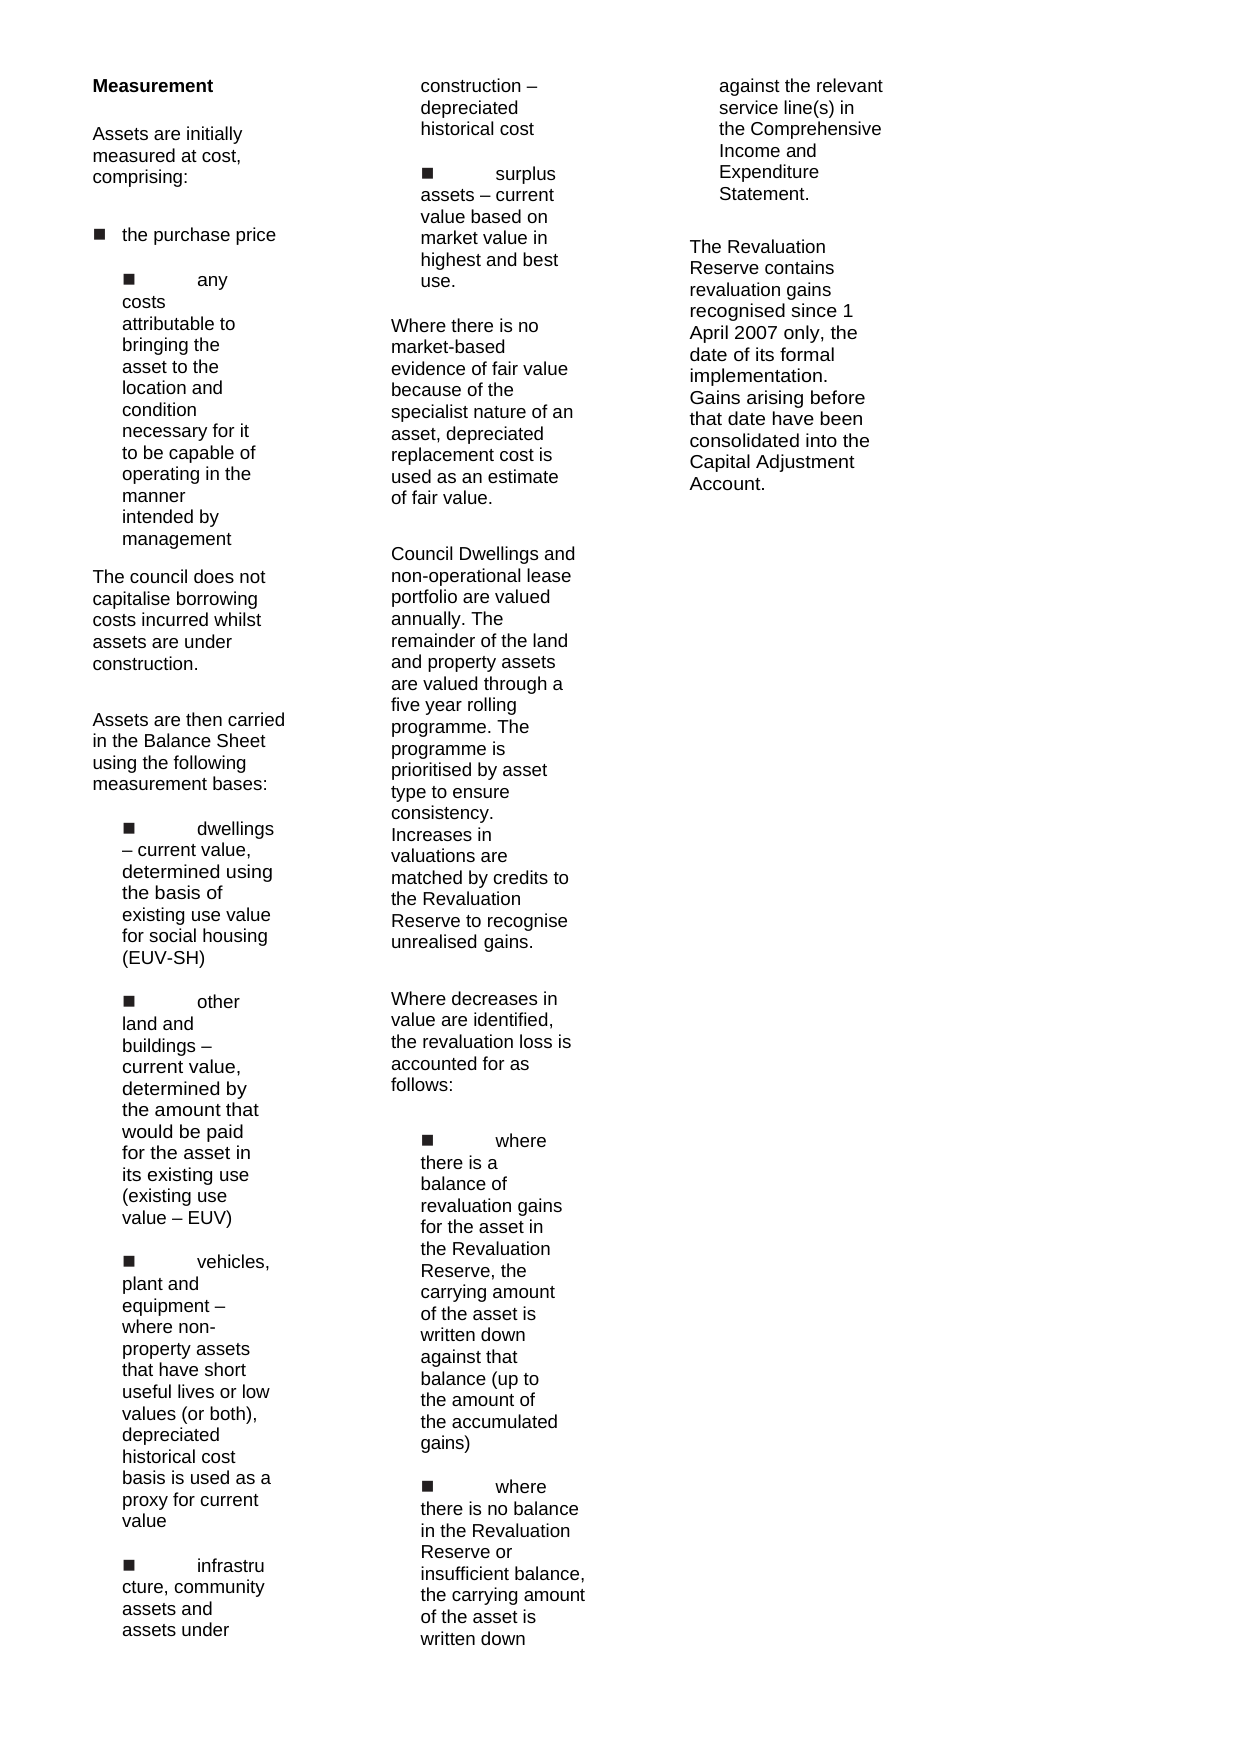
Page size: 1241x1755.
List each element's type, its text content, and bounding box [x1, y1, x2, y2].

list the purchase price [92, 223, 301, 245]
list construction – depreciated historical cost [420, 75, 568, 140]
list where there is a balance of revaluation gains for the asset in the Revaluation Reserve, the carrying amount of the asset is written down against that balance (up to the amount of the accumulated gains) [420, 1130, 564, 1453]
list against the relevant service line(s) in the Comprehensive Income and Expenditure Statement. [719, 75, 884, 204]
text Assets are then carried in the Balance Sheet using the following measurement bases: [92, 708, 301, 795]
subtitle Measurement [92, 75, 301, 97]
list surplus assets – current value based on market value in highest and best use. [420, 162, 588, 292]
list dwellings – current value, determined using the basis of existing use value for social housing (EUV-SH) [122, 817, 289, 968]
list any costs attributable to bringing the asset to the location and condition necessary for it to be capable of operating in the manner intended by management [122, 269, 259, 549]
text The Revaluation Reserve contains revaluation gains recognised since 1 April 2007 only, the date of its formal implementation. Gains arising before that date have been consolidated into the Capital Adjustment Account. [689, 236, 872, 494]
text Where there is no market-based evidence of fair value because of the specialist nature of an asset, depreciated replacement cost is used as an estimate of fair value. [391, 314, 573, 508]
list other land and buildings – current value, determined by the amount that would be paid for the asset in its existing use (existing use value – EUV) [122, 991, 269, 1228]
text Assets are initially measured at cost, comprising: [92, 123, 301, 188]
list infrastructure, community assets and assets under [122, 1554, 270, 1641]
list where there is no balance in the Revaluation Reserve or insufficient balance, the carrying amount of the asset is written down [420, 1476, 586, 1649]
text The council does not capitalise borrowing costs incurred whilst assets are under construction. [92, 566, 275, 674]
text Where decreases in value are identified, the revaluation loss is accounted for as follows: [391, 988, 573, 1096]
text Council Dwellings and non-operational lease portfolio are valued annually. The remainder of the land and property assets are valued through a five year rolling programme. The programme is prioritised by asset type to ensure consistency. Increases in valuations are matched by credits to the Revaluation Reserve to recognise unrealised gains. [391, 543, 580, 953]
list vehicles, plant and equipment – where non- property assets that have short useful lives or low values (or both), depreciated historical cost basis is used as a proxy for current value [122, 1251, 279, 1532]
